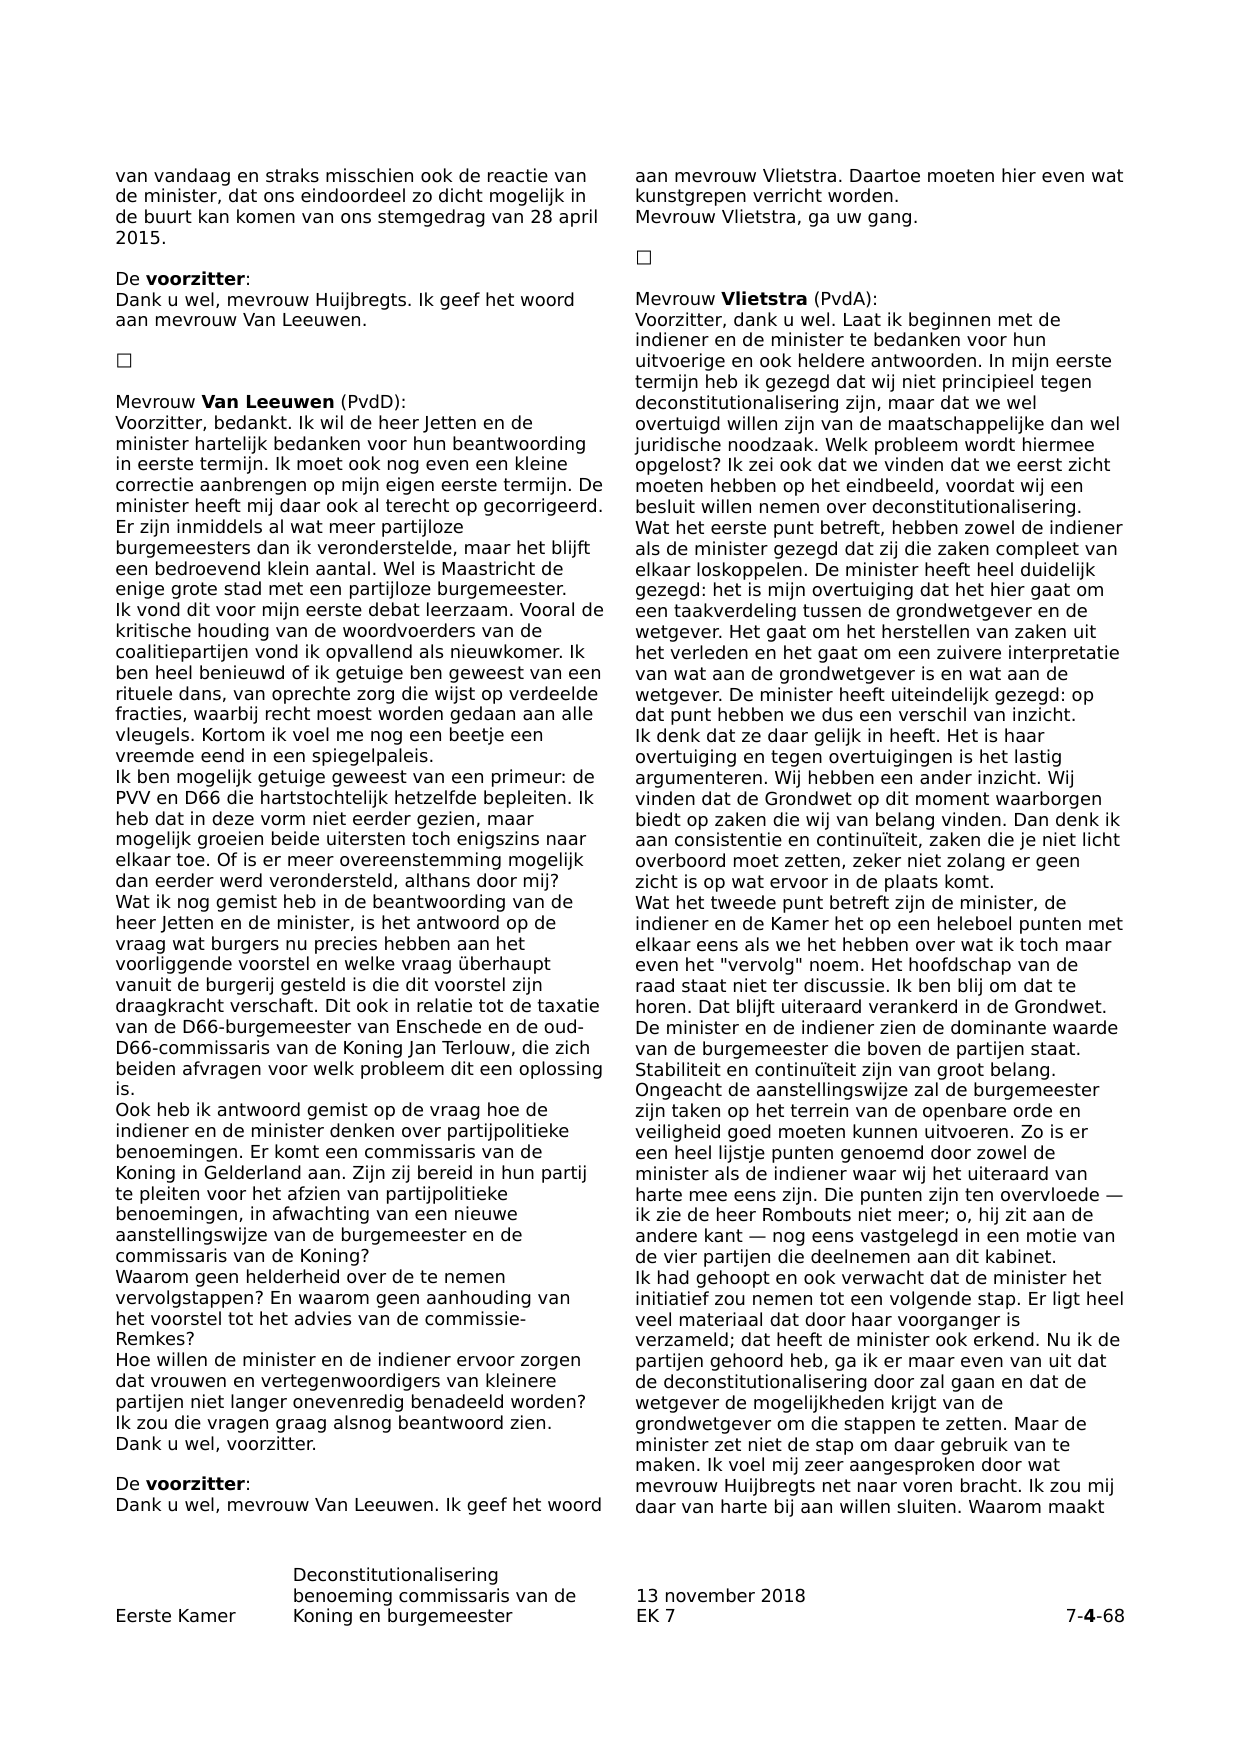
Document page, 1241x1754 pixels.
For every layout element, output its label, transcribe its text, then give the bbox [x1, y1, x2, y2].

text Ik vond dit voor mijn eerste debat leerzaam. Vooral de kritische houding van de woordvoerders van de coalitiepartijen vond ik opvallend als nieuwkomer. Ik ben heel benieuwd of ik getuige ben geweest van een rituele dans, van oprechte zorg die wijst op verdeelde fracties, waarbij recht moest worden gedaan aan alle vleugels. Kortom ik voel me nog een beetje een vreemde eend in een spiegelpaleis. [115, 600, 605, 767]
text aan mevrouw Vlietstra. Daartoe moeten hier even wat kunstgrepen verricht worden. [635, 165, 1125, 207]
text ⬜ [635, 248, 1125, 268]
text De voorzitter: [115, 269, 605, 289]
text Dank u wel, mevrouw Huijbregts. Ik geef het woord aan mevrouw Van Leeuwen. [115, 289, 605, 331]
text Dank u wel, mevrouw Van Leeuwen. Ik geef het woord [115, 1495, 605, 1516]
text Ik had gehoopt en ook verwacht dat de minister het initiatief zou nemen tot een volgende stap. Er ligt heel veel materiaal dat door haar voorganger is verzameld; dat heeft de minister ook erkend. Nu ik de partijen gehoord heb, ga ik er maar even van uit dat de deconstitutionalisering door zal gaan en dat de wetgever de mogelijkheden krijgt van de grondwetgever om die stappen te zetten. Maar de minister zet niet de stap om daar gebruik van te maken. Ik voel mij zeer aangesproken door wat mevrouw Huijbregts net naar voren bracht. Ik zou mij daar van harte bij aan willen sluiten. Waarom maakt [635, 1268, 1125, 1518]
text Wat het eerste punt betreft, hebben zowel de indiener als de minister gezegd dat zij die zaken compleet van elkaar loskoppelen. De minister heeft heel duidelijk gezegd: het is mijn overtuiging dat het hier gaat om een taakverdeling tussen de grondwetgever en de wetgever. Het gaat om het herstellen van zaken uit het verleden en het gaat om een zuivere interpretatie van wat aan de grondwetgever is en wat aan de wetgever. De minister heeft uiteindelijk gezegd: op dat punt hebben we dus een verschil van inzicht. [635, 518, 1125, 726]
text Dank u wel, voorzitter. [115, 1433, 605, 1454]
text Wat ik nog gemist heb in de beantwoording van de heer Jetten en de minister, is het antwoord op de vraag wat burgers nu precies hebben aan het voorliggende voorstel en welke vraag überhaupt vanuit de burgerij gesteld is die dit voorstel zijn draagkracht verschaft. Dit ook in relatie tot de taxatie van de D66-burgemeester van Enschede en de oud-D66-commissaris van de Koning Jan Terlouw, die zich beiden afvragen voor welk probleem dit een oplossing is. [115, 892, 605, 1100]
text Mevrouw Vlietstra, ga uw gang. [635, 207, 1125, 228]
text Waarom geen helderheid over de te nemen vervolgstappen? En waarom geen aanhouding van het voorstel tot het advies van de commissie-Remkes? [115, 1267, 605, 1350]
text van vandaag en straks misschien ook de reactie van de minister, dat ons eindoordeel zo dicht mogelijk in de buurt kan komen van ons stemgedrag van 28 april 2015. [115, 165, 605, 249]
text Mevrouw Van Leeuwen (PvdD): [115, 392, 605, 412]
text Ook heb ik antwoord gemist op de vraag hoe de indiener en de minister denken over partijpolitieke benoemingen. Er komt een commissaris van de Koning in Gelderland aan. Zijn zij bereid in hun partij te pleiten voor het afzien van partijpolitieke benoemingen, in afwachting van een nieuwe aanstellingswijze van de burgemeester en de commissaris van de Koning? [115, 1100, 605, 1267]
text Hoe willen de minister en de indiener ervoor zorgen dat vrouwen en vertegenwoordigers van kleinere partijen niet langer onevenredig benadeeld worden? Ik zou die vragen graag alsnog beantwoord zien. [115, 1350, 605, 1433]
text ⬜ [115, 351, 605, 372]
text Ik ben mogelijk getuige geweest van een primeur: de PVV en D66 die hartstochtelijk hetzelfde bepleiten. Ik heb dat in deze vorm niet eerder gezien, maar mogelijk groeien beide uitersten toch enigszins naar elkaar toe. Of is er meer overeenstemming mogelijk dan eerder werd verondersteld, althans door mij? [115, 767, 605, 892]
text De voorzitter: [115, 1474, 605, 1495]
text Mevrouw Vlietstra (PvdA): [635, 288, 1125, 309]
text Wat het tweede punt betreft zijn de minister, de indiener en de Kamer het op een heleboel punten met elkaar eens als we het hebben over wat ik toch maar even het "vervolg" noem. Het hoofdschap van de raad staat niet ter discussie. Ik ben blij om dat te horen. Dat blijft uiteraard verankerd in de Grondwet. De minister en de indiener zien de dominante waarde van de burgemeester die boven de partijen staat. Stabiliteit en continuïteit zijn van groot belang. Ongeacht de aanstellingswijze zal de burgemeester zijn taken op het terrein van de openbare orde en veiligheid goed moeten kunnen uitvoeren. Zo is er een heel lijstje punten genoemd door zowel de minister als de indiener waar wij het uiteraard van harte mee eens zijn. Die punten zijn ten overvloede — ik zie de heer Rombouts niet meer; o, hij zit aan de andere kant — nog eens vastgelegd in een motie van de vier partijen die deelnemen aan dit kabinet. [635, 893, 1125, 1268]
text Voorzitter, bedankt. Ik wil de heer Jetten en de minister hartelijk bedanken voor hun beantwoording in eerste termijn. Ik moet ook nog even een kleine correctie aanbrengen op mijn eigen eerste termijn. De minister heeft mij daar ook al terecht op gecorrigeerd. Er zijn inmiddels al wat meer partijloze burgemeesters dan ik veronderstelde, maar het blijft een bedroevend klein aantal. Wel is Maastricht de enige grote stad met een partijloze burgemeester. [115, 412, 605, 600]
text Voorzitter, dank u wel. Laat ik beginnen met de indiener en de minister te bedanken voor hun uitvoerige en ook heldere antwoorden. In mijn eerste termijn heb ik gezegd dat wij niet principieel tegen deconstitutionalisering zijn, maar dat we wel overtuigd willen zijn van de maatschappelijke dan wel juridische noodzaak. Welk probleem wordt hiermee opgelost? Ik zei ook dat we vinden dat we eerst zicht moeten hebben op het eindbeeld, voordat wij een besluit willen nemen over deconstitutionalisering. [635, 309, 1125, 518]
text Ik denk dat ze daar gelijk in heeft. Het is haar overtuiging en tegen overtuigingen is het lastig argumenteren. Wij hebben een ander inzicht. Wij vinden dat de Grondwet op dit moment waarborgen biedt op zaken die wij van belang vinden. Dan denk ik aan consistentie en continuïteit, zaken die je niet licht overboord moet zetten, zeker niet zolang er geen zicht is op wat ervoor in de plaats komt. [635, 726, 1125, 893]
